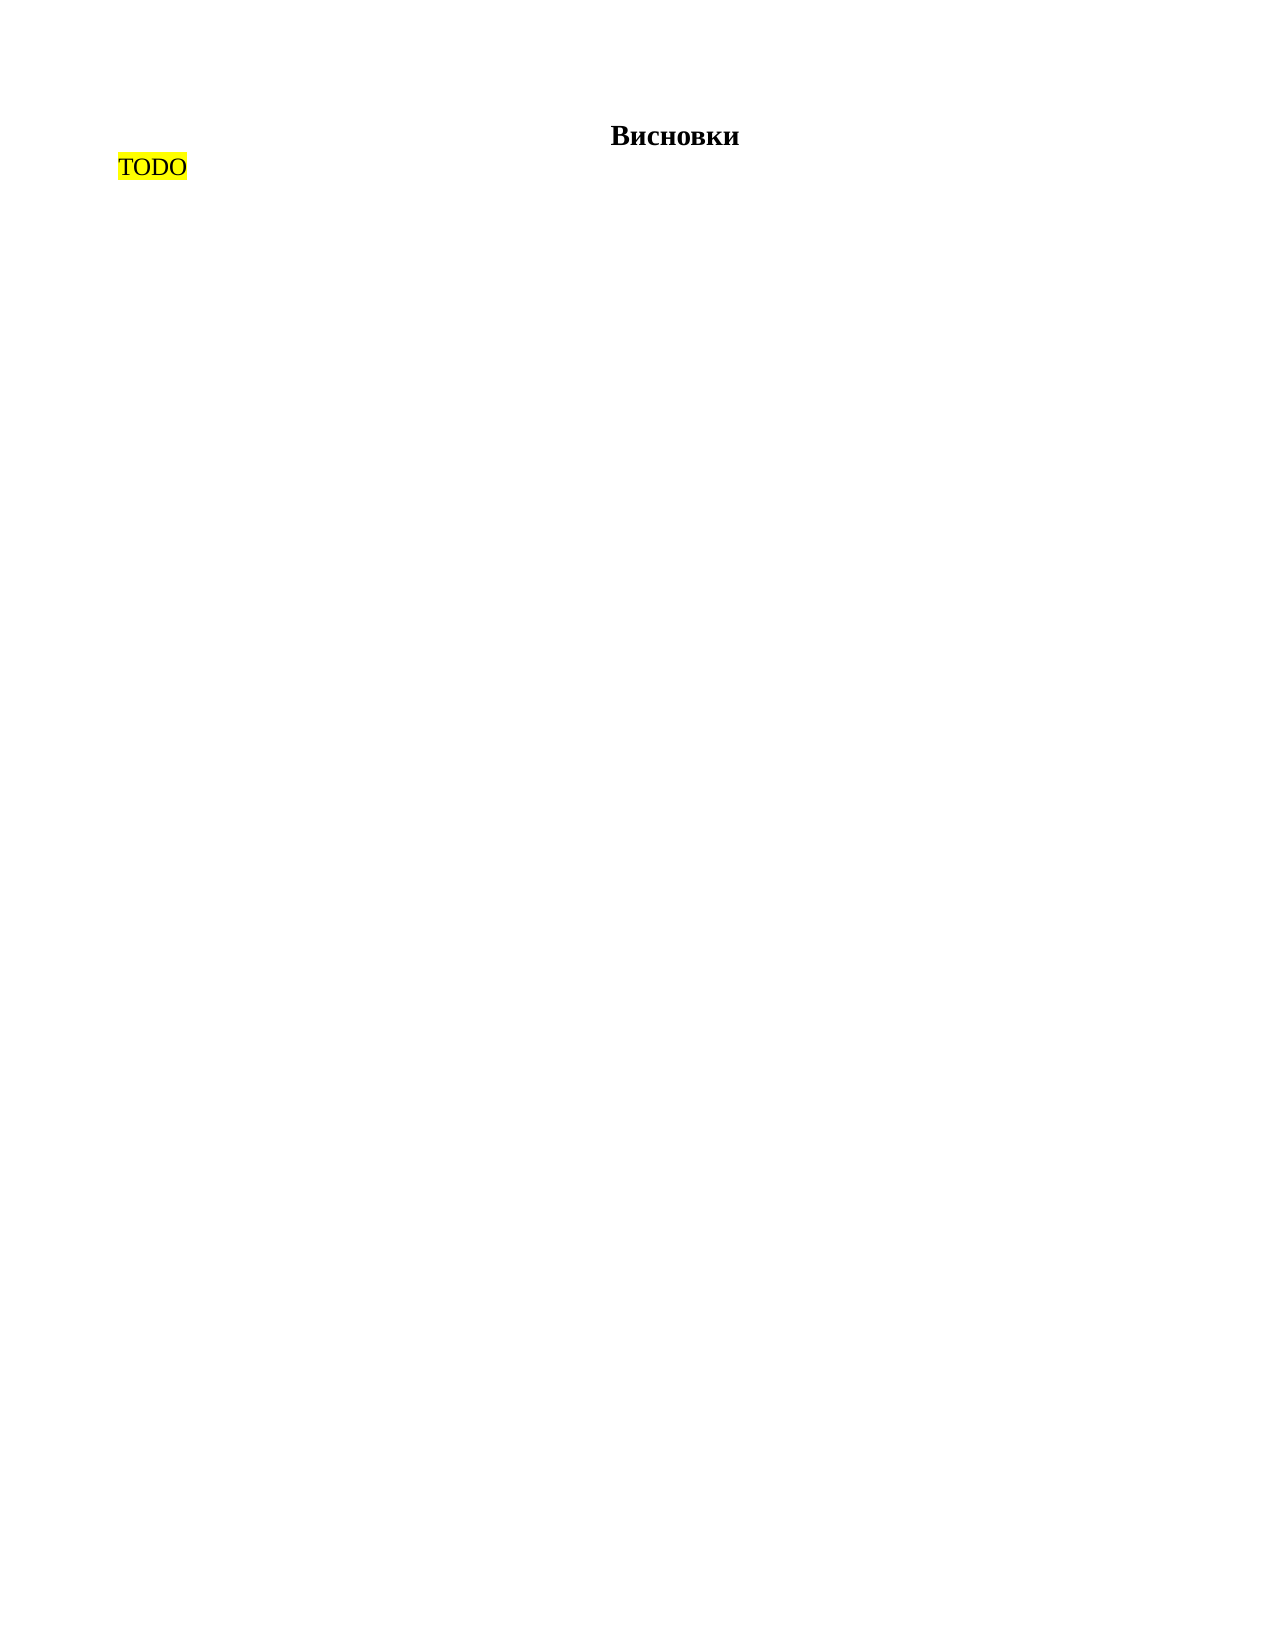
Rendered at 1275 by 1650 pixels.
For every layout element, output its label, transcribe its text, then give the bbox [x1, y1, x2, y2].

list Висновки [156, 118, 1157, 152]
text TODO [118, 152, 1157, 180]
